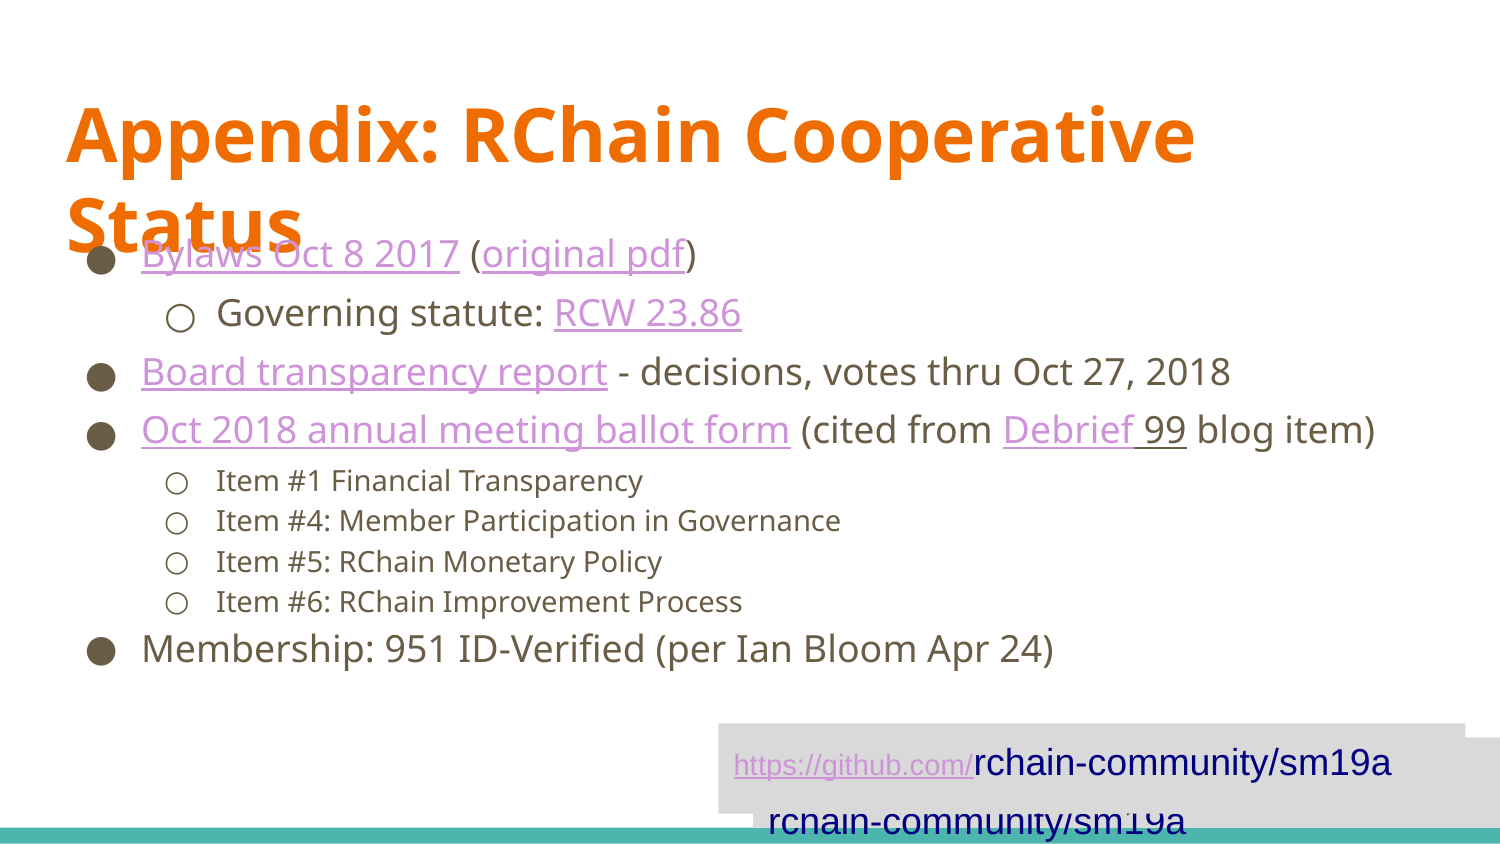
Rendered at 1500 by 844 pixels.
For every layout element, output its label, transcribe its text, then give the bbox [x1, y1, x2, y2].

list Bylaws Oct 8 2017 (original pdf) Governing statute: RCW 23.86 Board transparency report - decisions, votes thru Oct 27, 2018 Oct 2018 annual meeting ballot form (cited from Debrief 99 blog item) Item #1 Financial Transparency Item #4: Member Participation in Governance Item #5: RChain Monetary Policy Item #6: RChain Improvement Process Membership: 951 ID-Verified (per Ian Bloom Apr 24) [51, 207, 1449, 750]
title Appendix: RChain Cooperative Status [51, 72, 1449, 189]
text_box https://github.com/rchain-community/sm19a [718, 723, 1466, 814]
